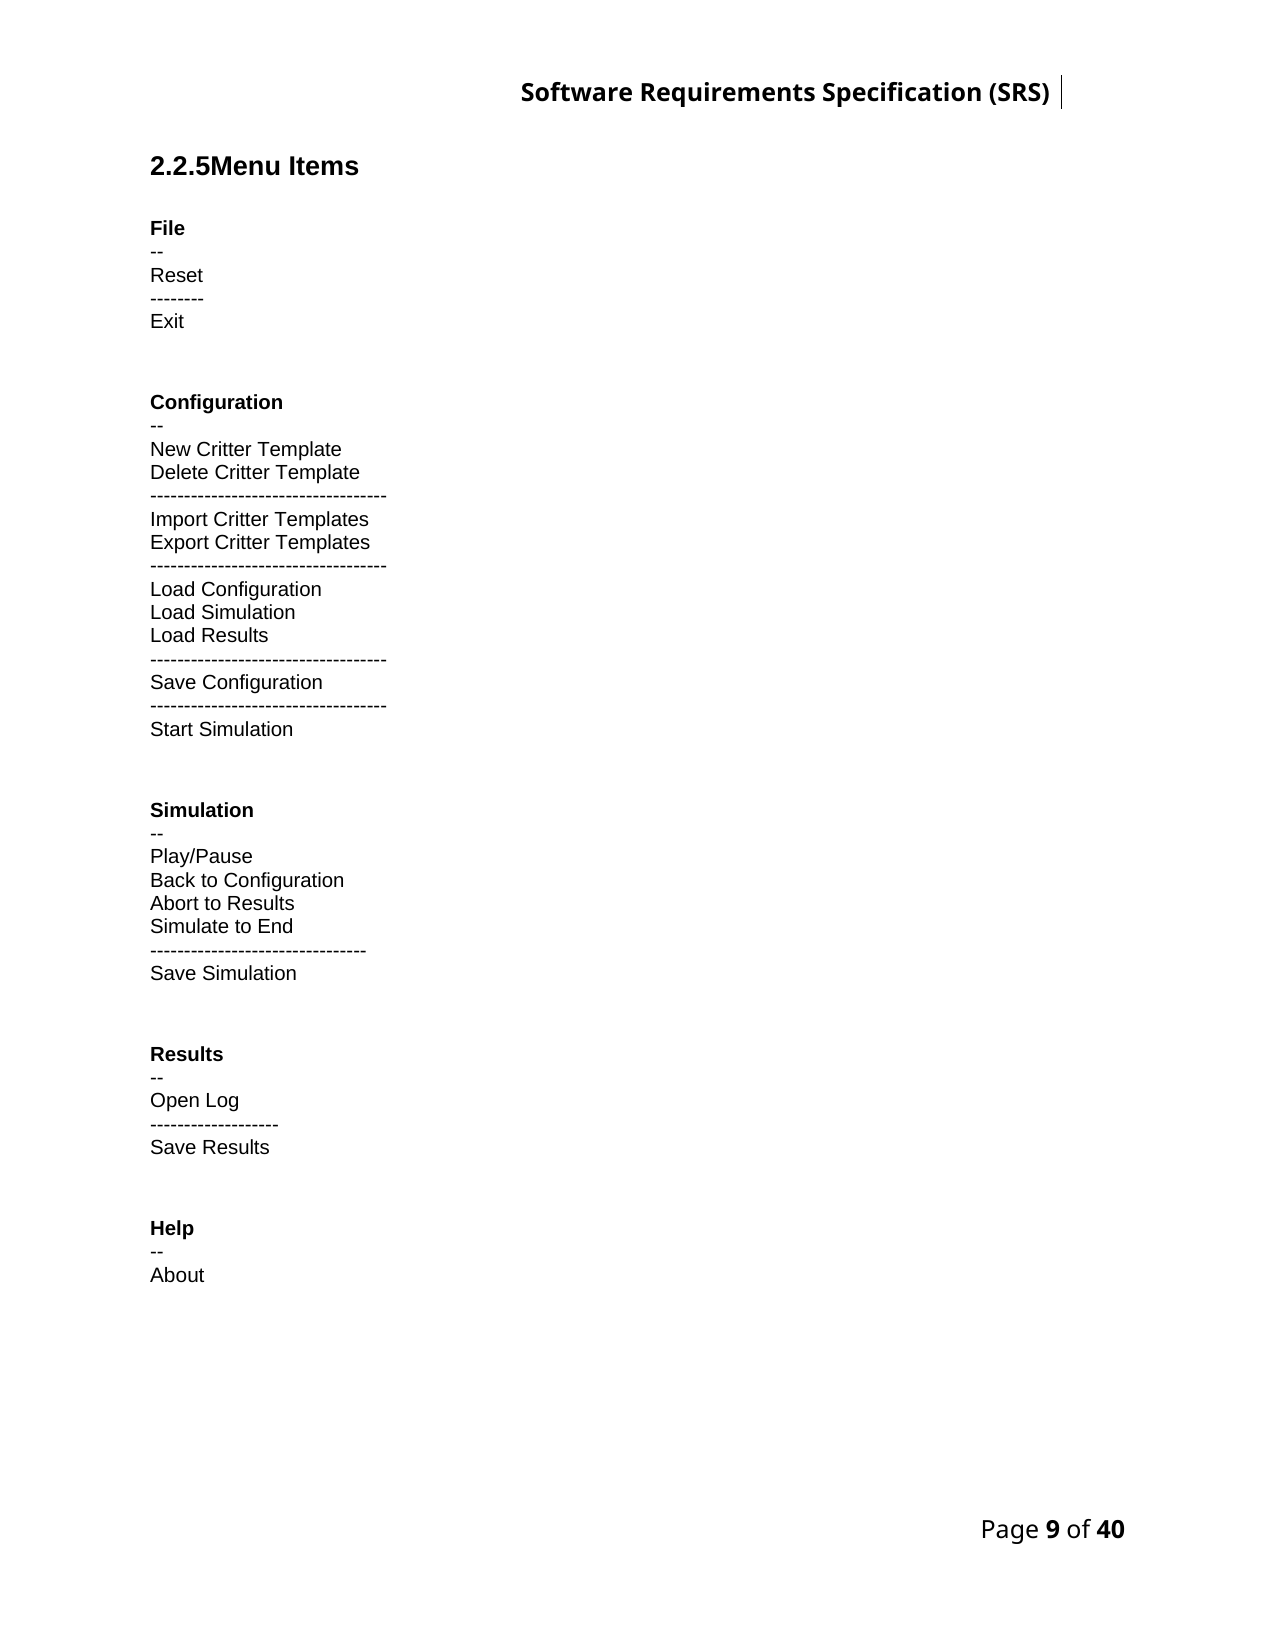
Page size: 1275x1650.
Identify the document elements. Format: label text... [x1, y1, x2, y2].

text Reset [150, 263, 1125, 286]
subtitle Menu Items [150, 150, 1125, 181]
text -- [150, 1239, 1125, 1263]
text Play/Pause [150, 844, 1125, 868]
text ----------------------------------- [150, 694, 1125, 717]
text Delete Critter Template [150, 460, 1125, 484]
text Load Results [150, 624, 1125, 647]
text -- [150, 414, 1125, 437]
text About [150, 1263, 1125, 1287]
text Save Configuration [150, 670, 1125, 694]
text Simulation [150, 798, 1125, 821]
text File [150, 216, 1125, 239]
text Abort to Results [150, 891, 1125, 914]
text Save Simulation [150, 961, 1125, 984]
text Load Simulation [150, 600, 1125, 624]
text Load Configuration [150, 577, 1125, 600]
text -- [150, 239, 1125, 263]
text Start Simulation [150, 717, 1125, 740]
text Simulate to End [150, 914, 1125, 938]
text Save Results [150, 1135, 1125, 1159]
text ----------------------------------- [150, 554, 1125, 577]
text ----------------------------------- [150, 647, 1125, 670]
text Export Critter Templates [150, 530, 1125, 554]
text Import Critter Templates [150, 507, 1125, 530]
text -- [150, 1065, 1125, 1089]
text New Critter Template [150, 437, 1125, 460]
text -- [150, 821, 1125, 844]
text Back to Configuration [150, 868, 1125, 891]
text Configuration [150, 390, 1125, 414]
text Open Log [150, 1089, 1125, 1112]
text -------- [150, 286, 1125, 309]
text Exit [150, 309, 1125, 333]
text Results [150, 1042, 1125, 1065]
text Help [150, 1216, 1125, 1239]
text -------------------------------- [150, 938, 1125, 961]
text ----------------------------------- [150, 484, 1125, 507]
text ------------------- [150, 1112, 1125, 1135]
